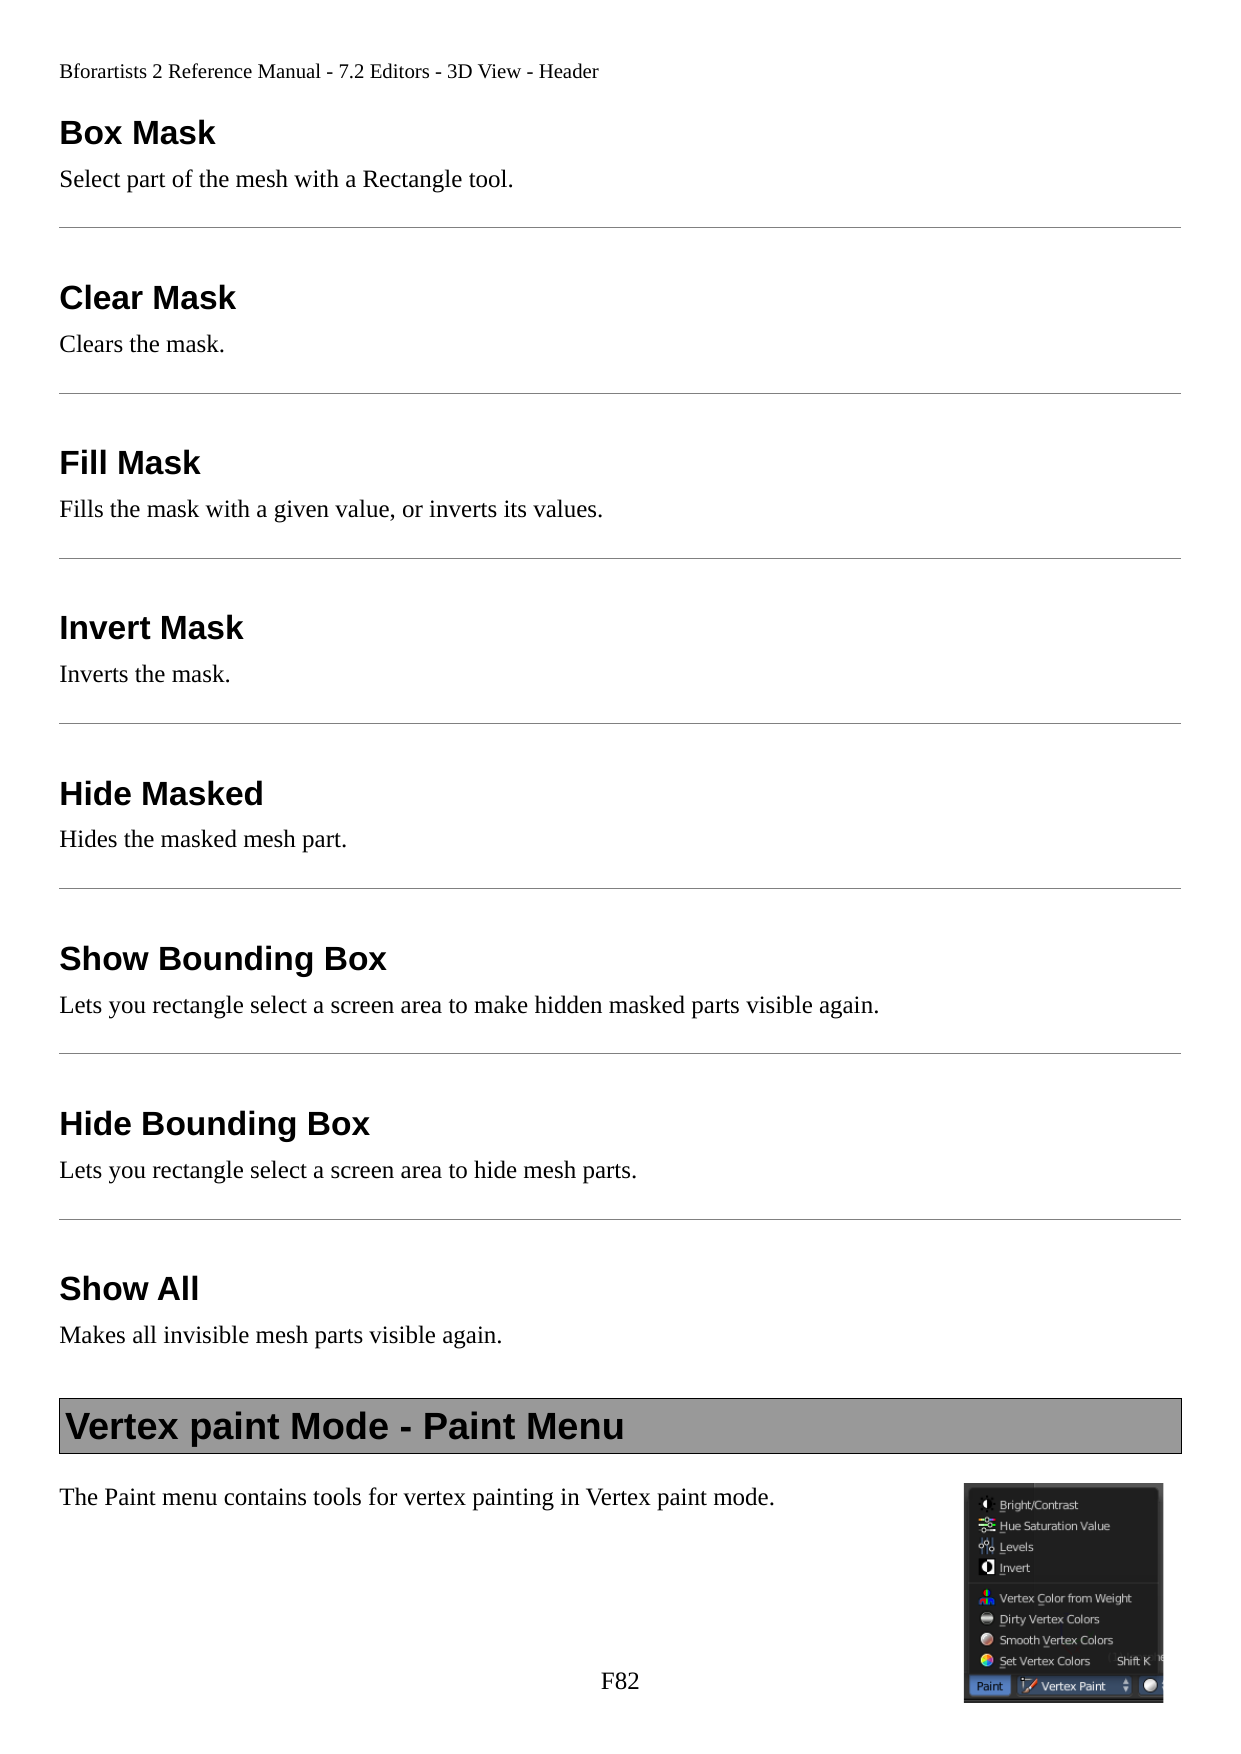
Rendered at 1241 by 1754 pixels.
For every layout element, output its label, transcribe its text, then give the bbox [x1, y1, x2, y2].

text Makes all invisible mesh parts visible again. [59, 1320, 1181, 1349]
subtitle Fill Mask [59, 443, 1181, 482]
subtitle Hide Masked [59, 773, 1181, 812]
subtitle Hide Bounding Box [59, 1104, 1181, 1142]
text Inverts the mask. [59, 659, 1181, 688]
text Lets you rectangle select a screen area to hide mesh parts. [59, 1155, 1181, 1184]
picture [963, 1483, 1164, 1703]
subtitle Box Mask [59, 113, 1181, 151]
text Clears the mask. [59, 329, 1181, 358]
text Lets you rectangle select a screen area to make hidden masked parts visible again. [59, 990, 1181, 1018]
text The Paint menu contains tools for vertex painting in Vertex paint mode. [59, 1482, 1181, 1511]
text Fills the mask with a given value, or inverts its values. [59, 494, 1181, 523]
subtitle Show All [59, 1269, 1181, 1308]
subtitle Show Bounding Box [59, 939, 1181, 977]
subtitle Invert Mask [59, 608, 1181, 647]
subtitle Clear Mask [59, 278, 1181, 316]
table_header Vertex paint Mode - Paint Menu [60, 1399, 1181, 1453]
text Hides the masked mesh part. [59, 824, 1181, 853]
text Select part of the mesh with a Rectangle tool. [59, 164, 1181, 192]
